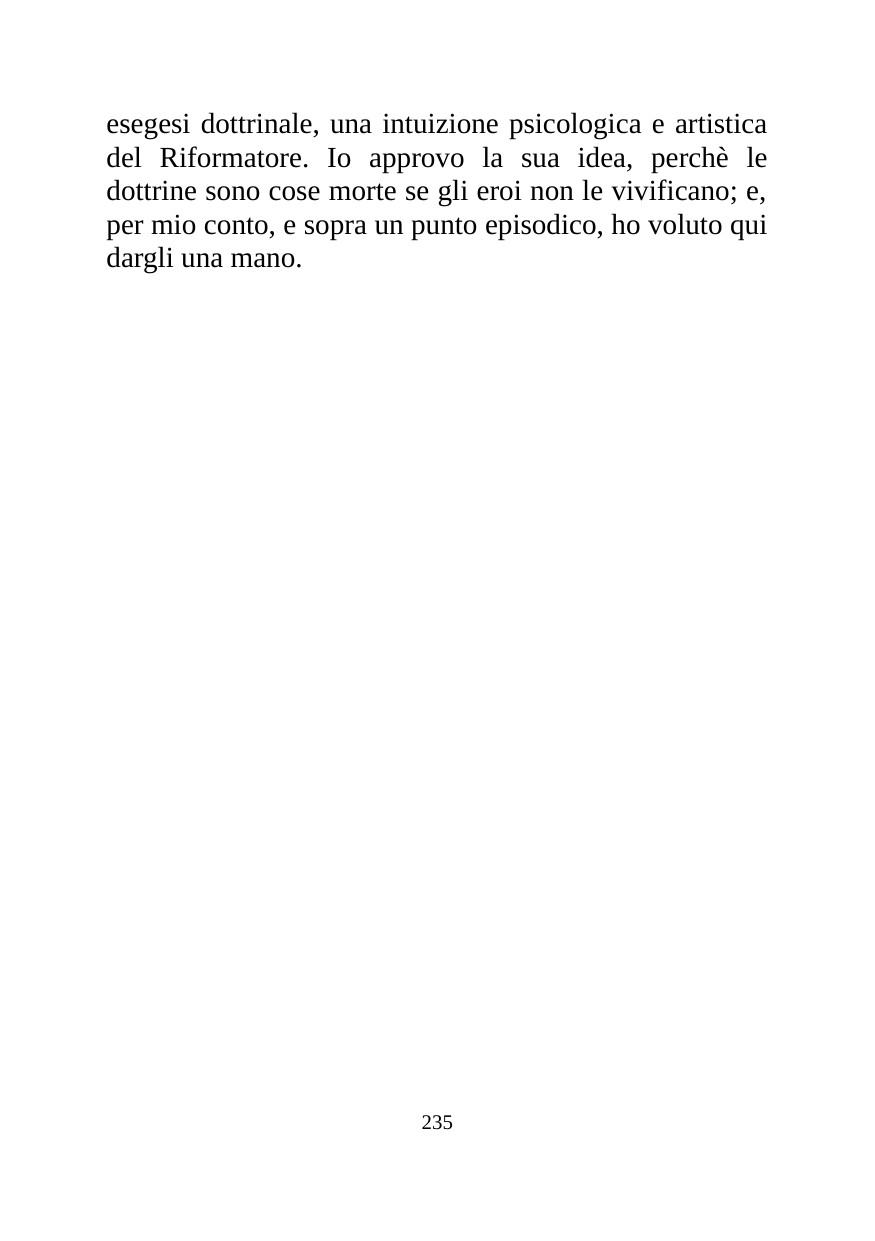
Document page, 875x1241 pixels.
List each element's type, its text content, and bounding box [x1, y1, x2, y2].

text esegesi dottrinale, una intuizione psicologica e artistica del Riformatore. Io approvo la sua idea, perchè le dottrine sono cose morte se gli eroi non le vivificano; e, per mio conto, e sopra un punto episodico, ho voluto qui dargli una mano. [106, 106, 768, 274]
